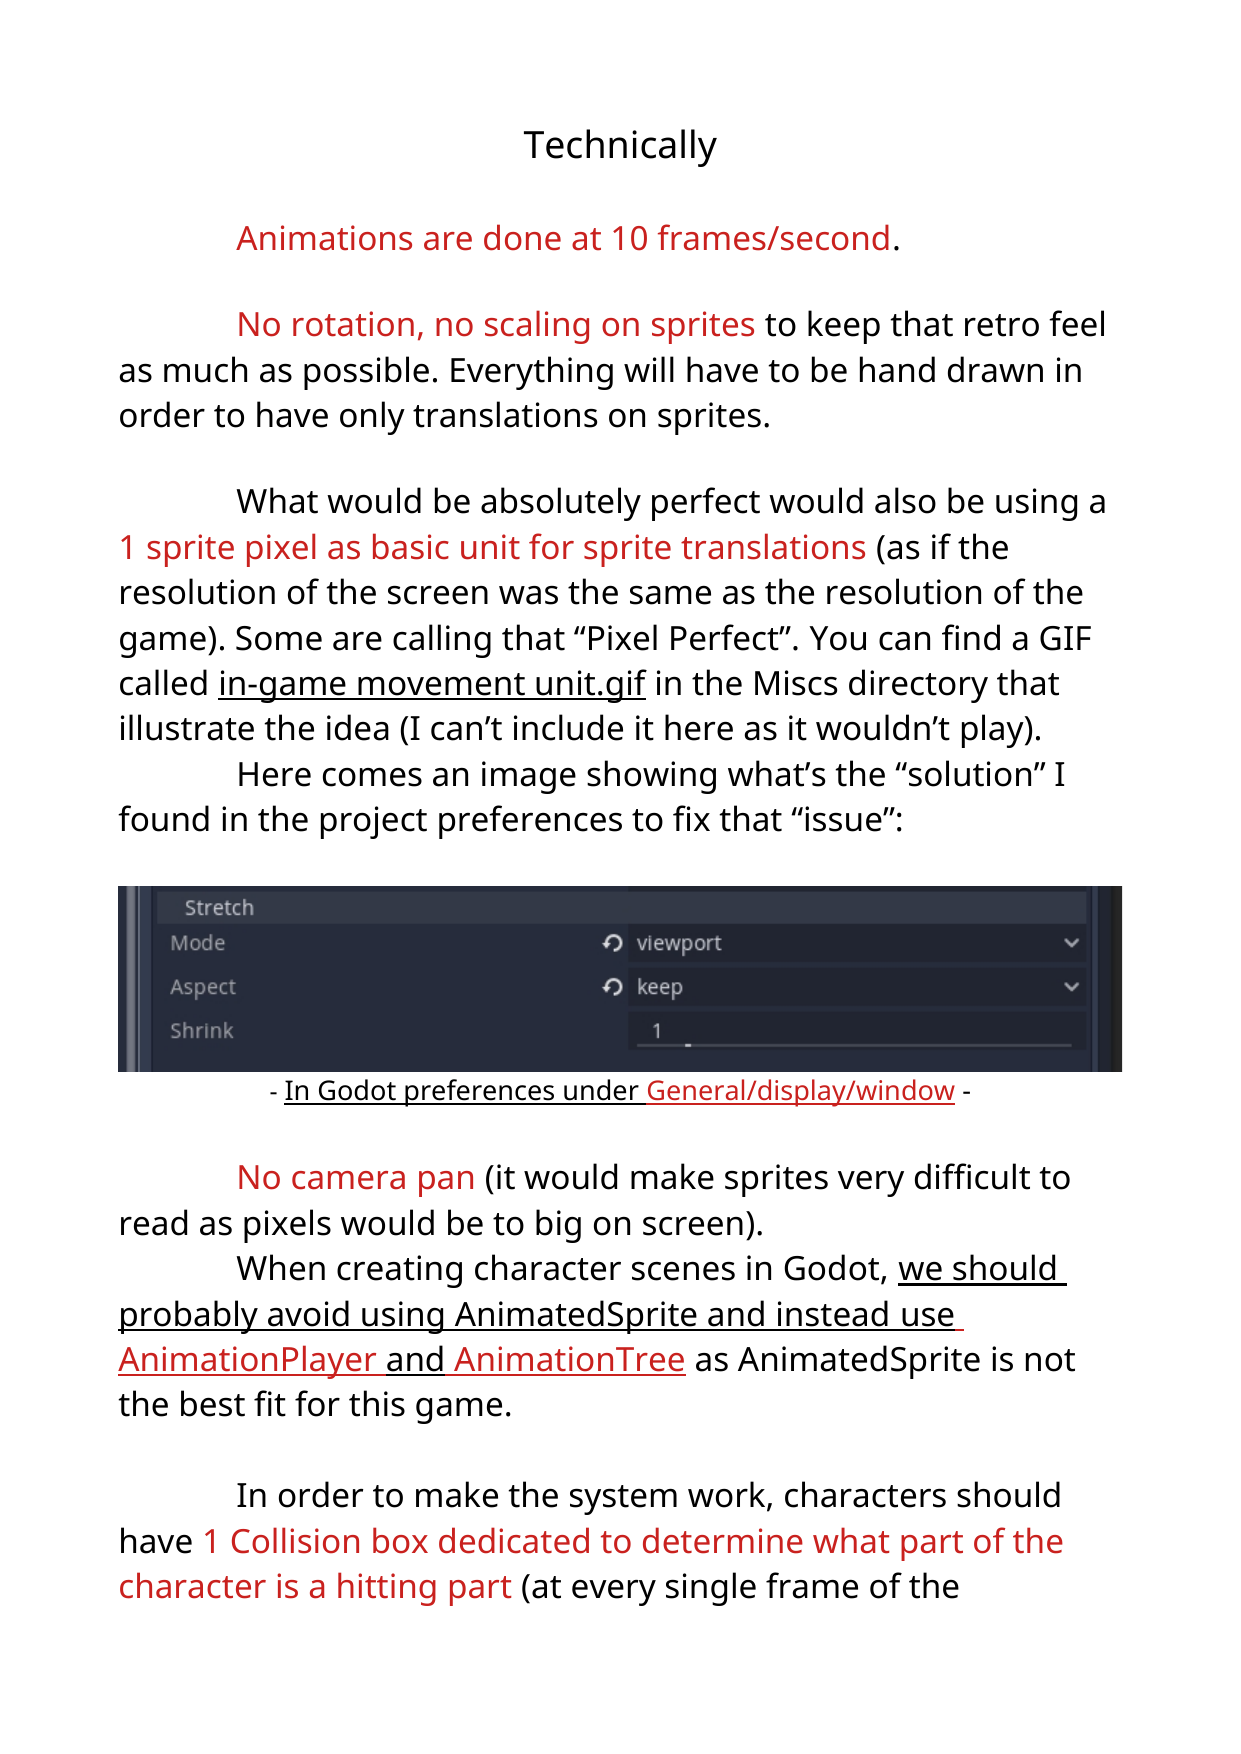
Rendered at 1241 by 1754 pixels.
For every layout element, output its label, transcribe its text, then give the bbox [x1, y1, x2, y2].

text No rotation, no scaling on sprites to keep that retro feel as much as possible. Everything will have to be hand drawn in order to have only translations on sprites. [118, 301, 1122, 437]
text No camera pan (it would make sprites very difficult to read as pixels would be to big on screen). [118, 1154, 1122, 1245]
text - In Godot preferences under General/display/window - [118, 1072, 1122, 1109]
text What would be absolutely perfect would also be using a 1 sprite pixel as basic unit for sprite translations (as if the resolution of the screen was the same as the resolution of the game). Some are calling that “Pixel Perfect”. You can find a GIF called in-game movement unit.gif in the Miscs directory that illustrate the idea (I can’t include it here as it wouldn’t play). [118, 478, 1122, 751]
text Technically [118, 118, 1122, 169]
text Animations are done at 10 frames/second. [118, 215, 1122, 260]
text When creating character scenes in Godot, we should probably avoid using AnimatedSprite and instead use AnimationPlayer and AnimationTree as AnimatedSprite is not the best fit for this game. [118, 1245, 1122, 1427]
text Here comes an image showing what’s the “solution” I found in the project preferences to fix that “issue”: [118, 751, 1122, 841]
text In order to make the system work, characters should have 1 Collision box dedicated to determine what part of the character is a hitting part (at every single frame of the [118, 1472, 1122, 1608]
picture [118, 886, 1123, 1072]
